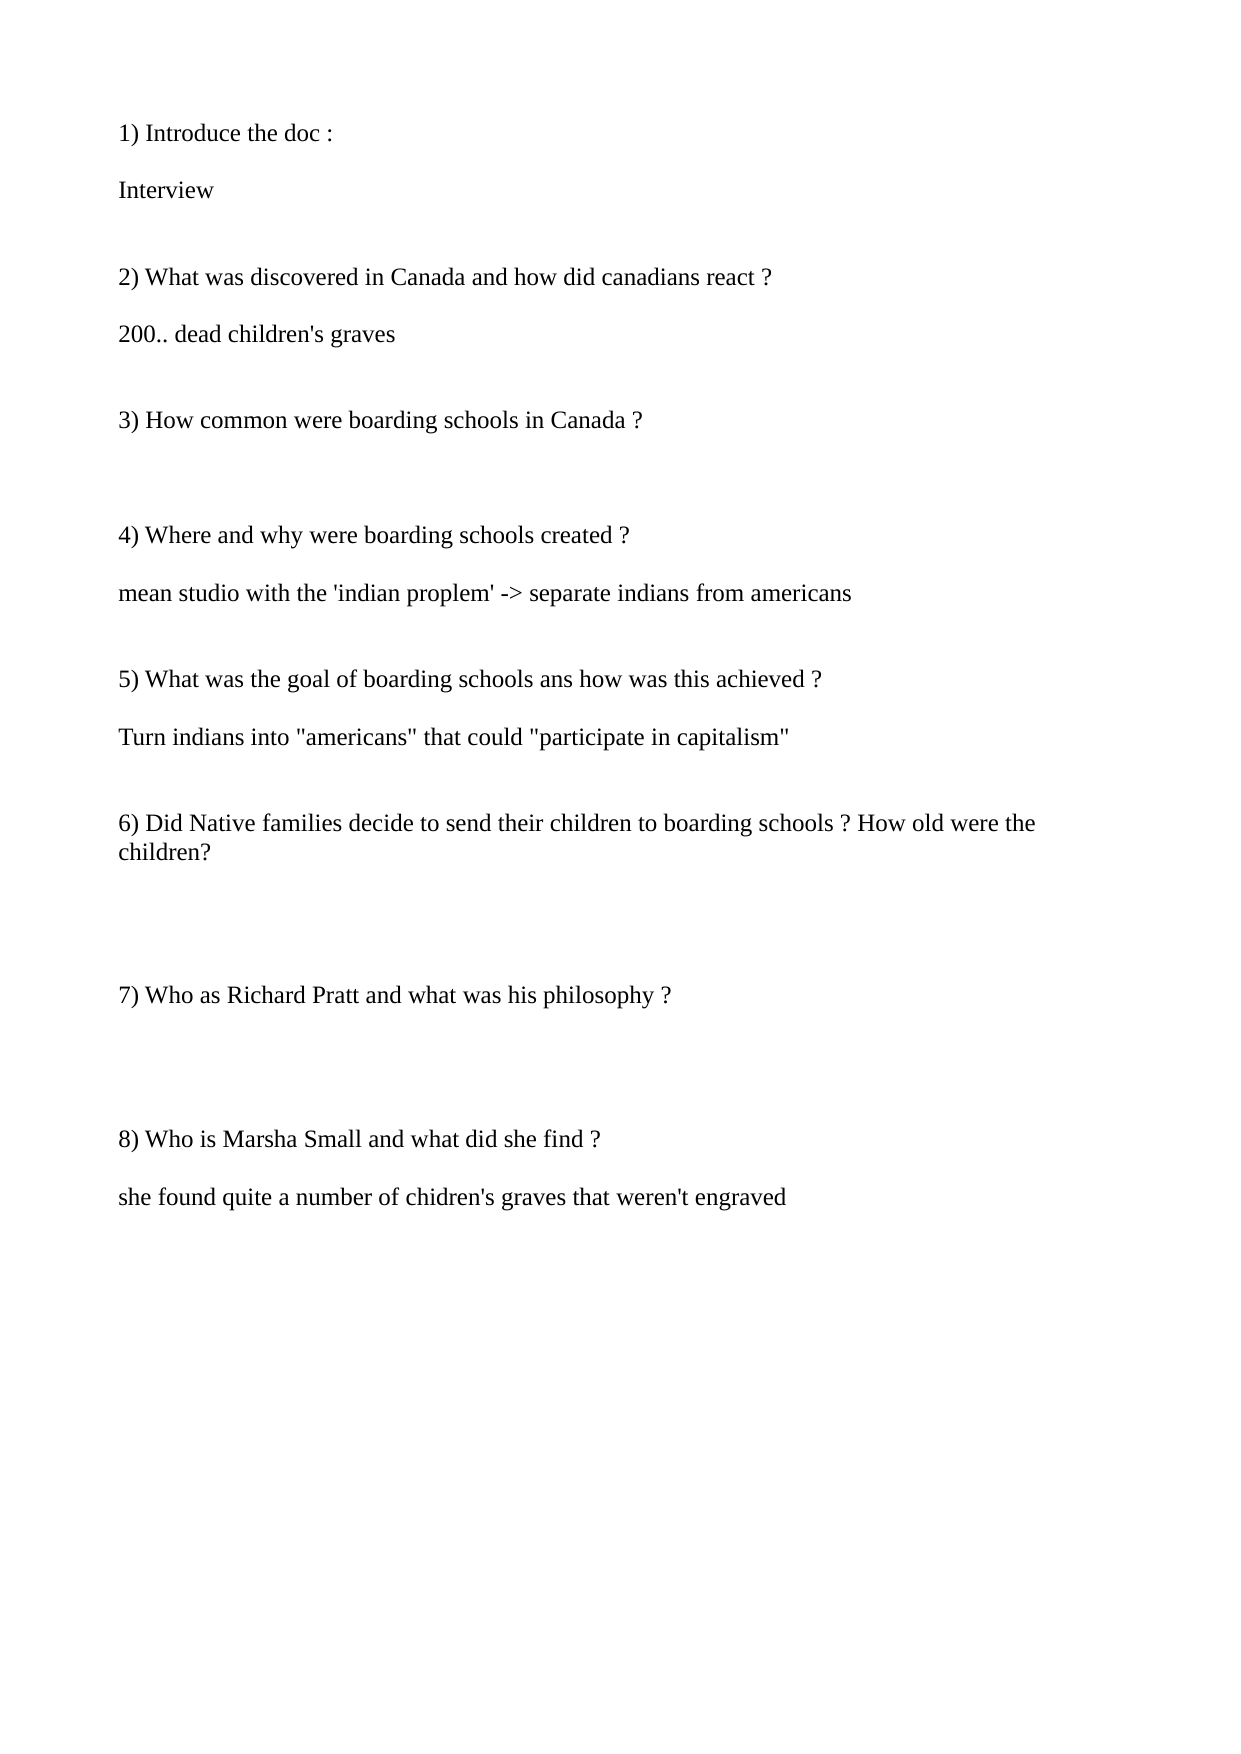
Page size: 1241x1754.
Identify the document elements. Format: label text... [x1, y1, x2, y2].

text 7) Who as Richard Pratt and what was his philosophy ? [118, 981, 1122, 1009]
text mean studio with the 'indian proplem' -> separate indians from americans [118, 578, 1122, 607]
text 8) Who is Marsha Small and what did she find ? [118, 1124, 1122, 1153]
text 3) How common were boarding schools in Canada ? [118, 406, 1122, 434]
text 5) What was the goal of boarding schools ans how was this achieved ? [118, 664, 1122, 693]
text 200.. dead children's graves [118, 319, 1122, 348]
text Turn indians into "americans" that could "participate in capitalism" [118, 722, 1122, 751]
text 1) Introduce the doc : [118, 118, 1122, 147]
text 6) Did Native families decide to send their children to boarding schools ? How old were the children? [118, 808, 1122, 866]
text Interview [118, 176, 1122, 204]
text she found quite a number of chidren's graves that weren't engraved [118, 1182, 1122, 1211]
text 2) What was discovered in Canada and how did canadians react ? [118, 262, 1122, 291]
text 4) Where and why were boarding schools created ? [118, 521, 1122, 549]
